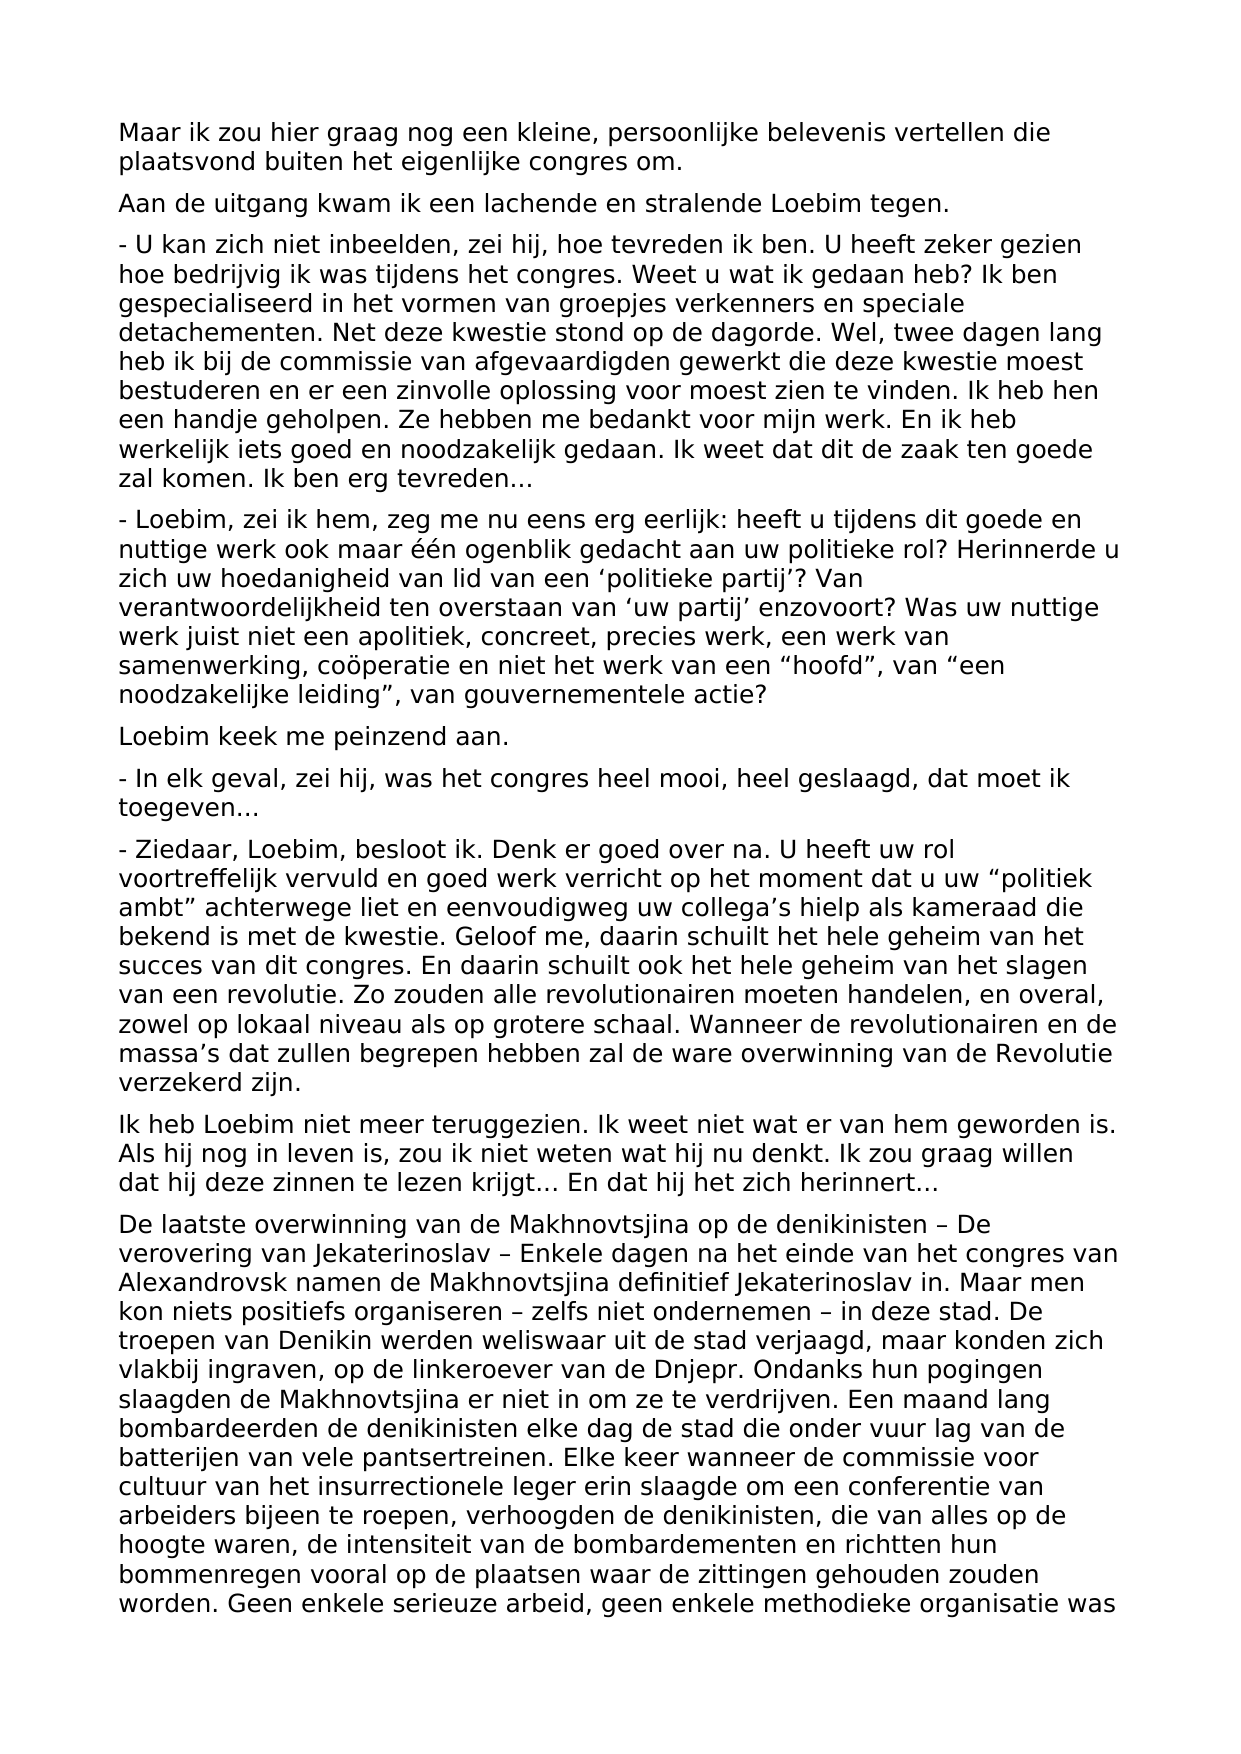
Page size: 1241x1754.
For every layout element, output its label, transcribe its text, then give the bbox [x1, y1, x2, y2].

text - In elk geval, zei hij, was het congres heel mooi, heel geslaagd, dat moet ik toegeven... [118, 764, 1122, 822]
text Ik heb Loebim niet meer teruggezien. Ik weet niet wat er van hem geworden is. Als hij nog in leven is, zou ik niet weten wat hij nu denkt. Ik zou graag willen dat hij deze zinnen te lezen krijgt... En dat hij het zich herinnert... [118, 1110, 1122, 1197]
text Loebim keek me peinzend aan. [118, 722, 1122, 751]
text Maar ik zou hier graag nog een kleine, persoonlijke belevenis vertellen die plaatsvond buiten het eigenlijke congres om. [118, 118, 1122, 176]
text - Loebim, zei ik hem, zeg me nu eens erg eerlijk: heeft u tijdens dit goede en nuttige werk ook maar één ogenblik gedacht aan uw politieke rol? Herinnerde u zich uw hoedanigheid van lid van een ‘politieke partij’? Van verantwoordelijkheid ten overstaan van ‘uw partij’ enzovoort? Was uw nuttige werk juist niet een apolitiek, concreet, precies werk, een werk van samenwerking, coöperatie en niet het werk van een “hoofd”, van “een noodzakelijke leiding”, van gouvernementele actie? [118, 506, 1122, 710]
text - U kan zich niet inbeelden, zei hij, hoe tevreden ik ben. U heeft zeker gezien hoe bedrijvig ik was tijdens het congres. Weet u wat ik gedaan heb? Ik ben gespecialiseerd in het vormen van groepjes verkenners en speciale detachementen. Net deze kwestie stond op de dagorde. Wel, twee dagen lang heb ik bij de commissie van afgevaardigden gewerkt die deze kwestie moest bestuderen en er een zinvolle oplossing voor moest zien te vinden. Ik heb hen een handje geholpen. Ze hebben me bedankt voor mijn werk. En ik heb werkelijk iets goed en noodzakelijk gedaan. Ik weet dat dit de zaak ten goede zal komen. Ik ben erg tevreden... [118, 231, 1122, 493]
text - Ziedaar, Loebim, besloot ik. Denk er goed over na. U heeft uw rol voortreffelijk vervuld en goed werk verricht op het moment dat u uw “politiek ambt” achterwege liet en eenvoudigweg uw collega’s hielp als kameraad die bekend is met de kwestie. Geloof me, daarin schuilt het hele geheim van het succes van dit congres. En daarin schuilt ook het hele geheim van het slagen van een revolutie. Zo zouden alle revolutionairen moeten handelen, en overal, zowel op lokaal niveau als op grotere schaal. Wanneer de revolutionairen en de massa’s dat zullen begrepen hebben zal de ware overwinning van de Revolutie verzekerd zijn. [118, 835, 1122, 1097]
text De laatste overwinning van de Makhnovtsjina op de denikinisten – De verovering van Jekaterinoslav – Enkele dagen na het einde van het congres van Alexandrovsk namen de Makhnovtsjina definitief Jekaterinoslav in. Maar men kon niets positiefs organiseren – zelfs niet ondernemen – in deze stad. De troepen van Denikin werden weliswaar uit de stad verjaagd, maar konden zich vlakbij ingraven, op de linkeroever van de Dnjepr. Ondanks hun pogingen slaagden de Makhnovtsjina er niet in om ze te verdrijven. Een maand lang bombardeerden de denikinisten elke dag de stad die onder vuur lag van de batterijen van vele pantsertreinen. Elke keer wanneer de commissie voor cultuur van het insurrectionele leger erin slaagde om een conferentie van arbeiders bijeen te roepen, verhoogden de denikinisten, die van alles op de hoogte waren, de intensiteit van de bombardementen en richtten hun bommenregen vooral op de plaatsen waar de zittingen gehouden zouden worden. Geen enkele serieuze arbeid, geen enkele methodieke organisatie was [118, 1210, 1122, 1618]
text Aan de uitgang kwam ik een lachende en stralende Loebim tegen. [118, 189, 1122, 218]
